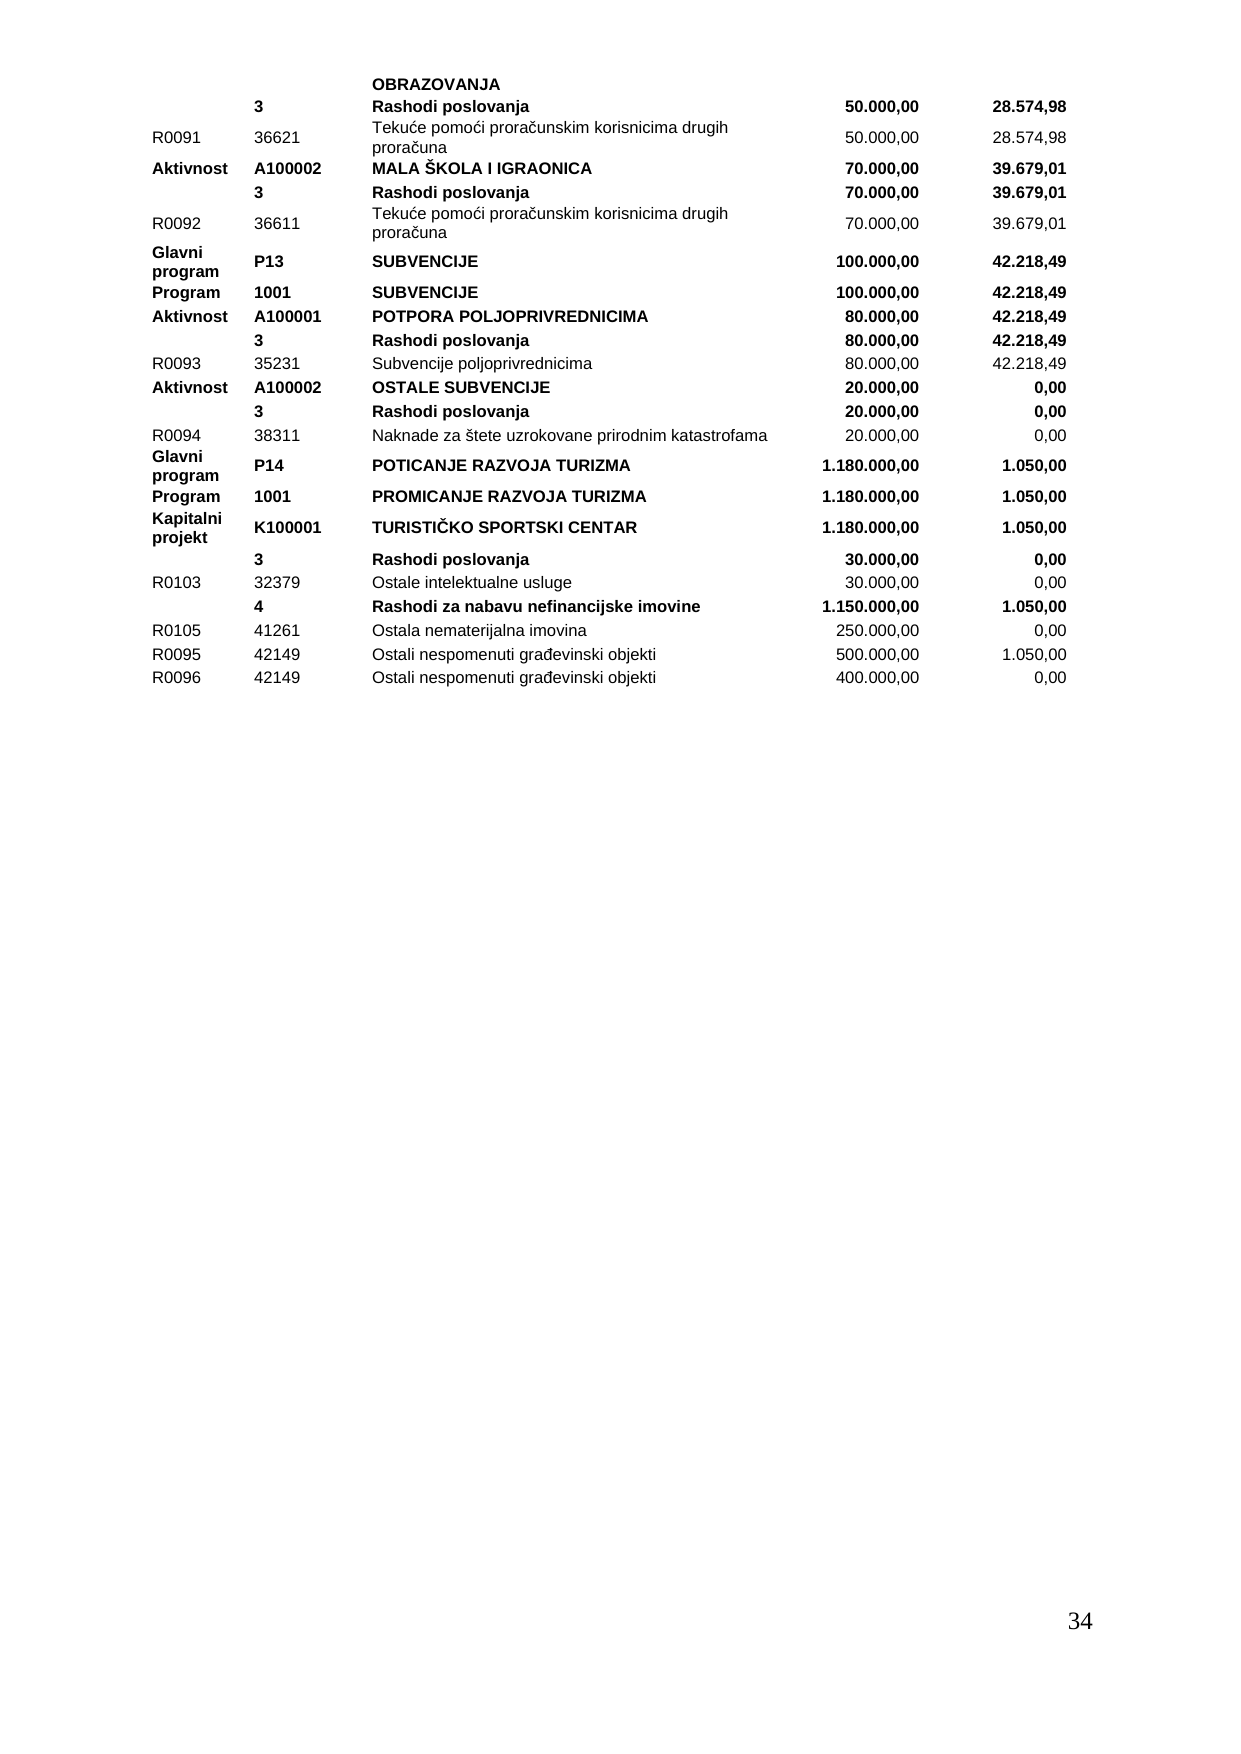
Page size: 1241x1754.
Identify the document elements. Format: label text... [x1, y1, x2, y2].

table_cell 42.218,49 [923, 352, 1071, 376]
table_cell 70.000,00 [773, 204, 923, 242]
table_cell [148, 94, 250, 118]
table_cell 0,00 [923, 666, 1071, 689]
table_cell 1.180.000,00 [773, 509, 923, 547]
table_cell R0093 [148, 352, 250, 376]
table_cell 3 [250, 547, 368, 571]
table_cell 20.000,00 [773, 376, 923, 399]
table_cell 36611 [250, 204, 368, 242]
table_cell Rashodi poslovanja [368, 399, 773, 423]
table_cell [1071, 75, 1093, 689]
table_cell POTPORA POLJOPRIVREDNICIMA [368, 304, 773, 328]
table_cell [923, 75, 1071, 94]
table_cell 3 [250, 328, 368, 352]
table_cell 41261 [250, 619, 368, 642]
table_cell Rashodi poslovanja [368, 547, 773, 571]
table_cell 0,00 [923, 571, 1071, 594]
table_cell R0103 [148, 571, 250, 594]
table_cell Tekuće pomoći proračunskim korisnicima drugih proračuna [368, 204, 773, 242]
table_cell [148, 75, 250, 94]
table_cell [148, 180, 250, 204]
table_cell 3 [250, 94, 368, 118]
table_cell Aktivnost [148, 376, 250, 399]
table_cell [148, 547, 250, 571]
table_cell 36621 [250, 118, 368, 157]
table_cell R0096 [148, 666, 250, 689]
table_cell Glavni program [148, 243, 250, 281]
table_cell Kapitalni projekt [148, 509, 250, 547]
table_cell Ostali nespomenuti građevinski objekti [368, 642, 773, 666]
table_cell 30.000,00 [773, 571, 923, 594]
table_cell Rashodi poslovanja [368, 94, 773, 118]
table_cell 20.000,00 [773, 423, 923, 447]
table_cell [148, 204, 1071, 243]
table_cell 28.574,98 [923, 118, 1071, 157]
table_cell P14 [250, 447, 368, 485]
table_cell 39.679,01 [923, 157, 1071, 180]
table_cell 42149 [250, 642, 368, 666]
table_cell 1.050,00 [923, 447, 1071, 485]
table_cell 100.000,00 [773, 281, 923, 304]
table_cell [773, 75, 923, 94]
table_cell Naknade za štete uzrokovane prirodnim katastrofama [368, 423, 773, 447]
table_cell [250, 75, 368, 94]
table_cell 0,00 [923, 399, 1071, 423]
table_cell 42.218,49 [923, 304, 1071, 328]
table_cell Ostale intelektualne usluge [368, 571, 773, 594]
table_cell Rashodi za nabavu nefinancijske imovine [368, 595, 773, 618]
table_cell [148, 618, 1071, 689]
table_cell Rashodi poslovanja [368, 180, 773, 204]
table_cell Aktivnost [148, 304, 250, 328]
table_cell R0094 [148, 423, 250, 447]
table_cell 70.000,00 [773, 157, 923, 180]
table_cell 3 [250, 399, 368, 423]
table_cell P13 [250, 243, 368, 281]
table_cell 38311 [250, 423, 368, 447]
table_cell 0,00 [923, 547, 1071, 571]
table_cell 30.000,00 [773, 547, 923, 571]
table_cell 1001 [250, 485, 368, 508]
table_cell 39.679,01 [923, 180, 1071, 204]
table_cell 1.050,00 [923, 485, 1071, 508]
table_cell A100002 [250, 376, 368, 399]
table_cell 70.000,00 [773, 180, 923, 204]
table_cell TURISTIČKO SPORTSKI CENTAR [368, 509, 773, 547]
table_cell 32379 [250, 571, 368, 594]
table_cell 50.000,00 [773, 118, 923, 157]
table_cell 100.000,00 [773, 243, 923, 281]
table_cell Subvencije poljoprivrednicima [368, 352, 773, 376]
table_cell 35231 [250, 352, 368, 376]
table_cell 1.180.000,00 [773, 485, 923, 508]
table_cell Program [148, 485, 250, 508]
table_cell R0095 [148, 642, 250, 666]
table_cell 1.050,00 [923, 642, 1071, 666]
table_cell [148, 118, 1071, 157]
table_cell OSTALE SUBVENCIJE [368, 376, 773, 399]
table_cell 1.150.000,00 [773, 595, 923, 618]
table_cell OBRAZOVANJA [368, 75, 773, 94]
table_cell PROMICANJE RAZVOJA TURIZMA [368, 485, 773, 508]
table_cell A100002 [250, 157, 368, 180]
table_cell 1.180.000,00 [773, 447, 923, 485]
table_cell Aktivnost [148, 157, 250, 180]
table_cell 80.000,00 [773, 352, 923, 376]
table_cell 1.050,00 [923, 509, 1071, 547]
table_cell 500.000,00 [773, 642, 923, 666]
table_cell [148, 328, 250, 352]
table_cell Tekuće pomoći proračunskim korisnicima drugih proračuna [368, 118, 773, 157]
table_cell Glavni program [148, 447, 250, 485]
table_cell POTICANJE RAZVOJA TURIZMA [368, 447, 773, 485]
table_cell 42.218,49 [923, 281, 1071, 304]
table_cell 3 [250, 180, 368, 204]
table_cell SUBVENCIJE [368, 281, 773, 304]
table_cell 0,00 [923, 619, 1071, 642]
table_cell 0,00 [923, 376, 1071, 399]
table_cell Rashodi poslovanja [368, 328, 773, 352]
table_cell 50.000,00 [773, 94, 923, 118]
table_cell 42.218,49 [923, 243, 1071, 281]
table_cell MALA ŠKOLA I IGRAONICA [368, 157, 773, 180]
table_cell [148, 352, 1071, 376]
table_cell [148, 399, 250, 423]
table_cell Program [148, 281, 250, 304]
table_cell R0092 [148, 204, 250, 242]
table_cell 28.574,98 [923, 94, 1071, 118]
table_cell 250.000,00 [773, 619, 923, 642]
table_cell [148, 571, 1071, 595]
table_cell [148, 595, 250, 618]
table_cell SUBVENCIJE [368, 243, 773, 281]
table_cell 80.000,00 [773, 304, 923, 328]
table_cell 1001 [250, 281, 368, 304]
table_cell 80.000,00 [773, 328, 923, 352]
table_cell K100001 [250, 509, 368, 547]
table_cell 39.679,01 [923, 204, 1071, 242]
table_cell R0091 [148, 118, 250, 157]
table_cell A100001 [250, 304, 368, 328]
table_cell 400.000,00 [773, 666, 923, 689]
table_cell 20.000,00 [773, 399, 923, 423]
table_cell Ostali nespomenuti građevinski objekti [368, 666, 773, 689]
table_cell 0,00 [923, 423, 1071, 447]
table_cell R0105 [148, 619, 250, 642]
table_cell Ostala nematerijalna imovina [368, 619, 773, 642]
table_cell 42149 [250, 666, 368, 689]
table_cell 4 [250, 595, 368, 618]
table_cell [148, 423, 1071, 447]
table_cell 42.218,49 [923, 328, 1071, 352]
table_cell 1.050,00 [923, 595, 1071, 618]
